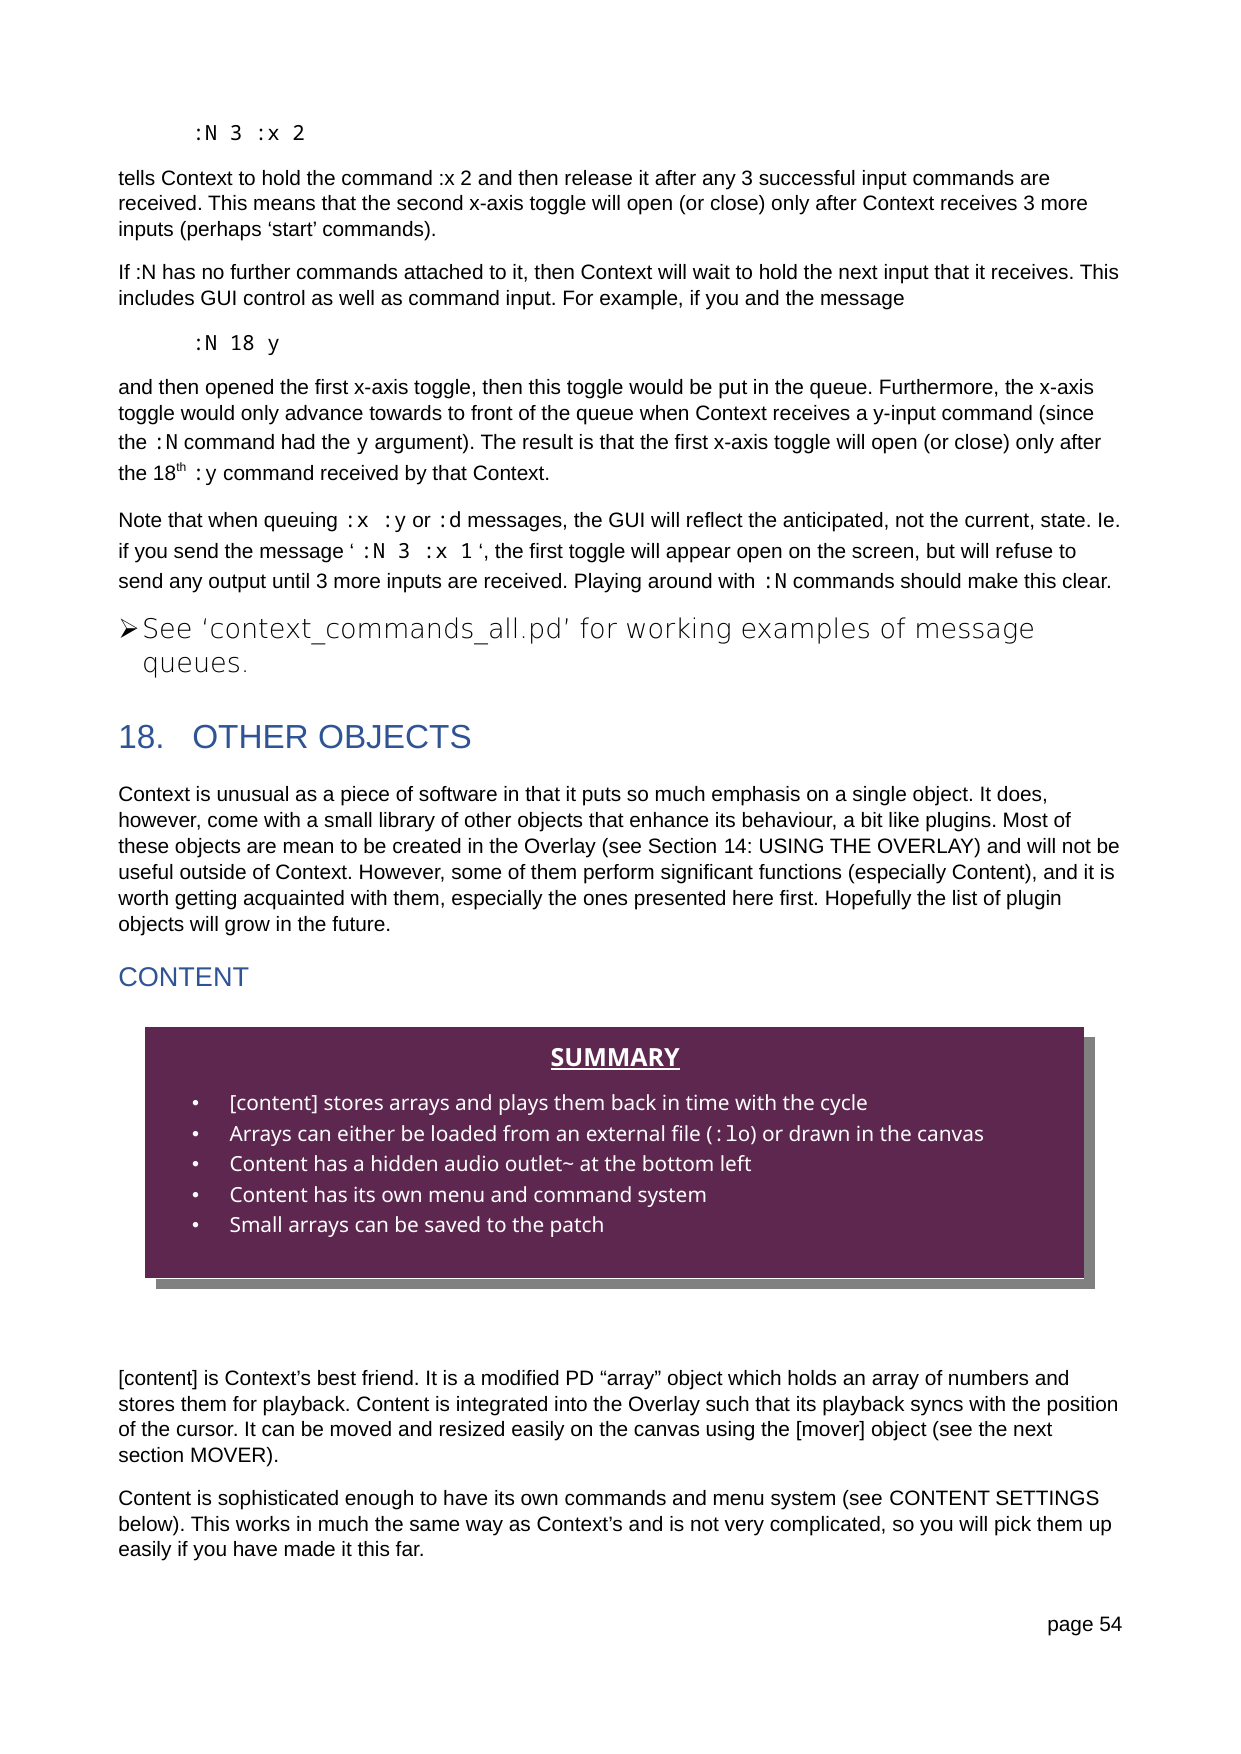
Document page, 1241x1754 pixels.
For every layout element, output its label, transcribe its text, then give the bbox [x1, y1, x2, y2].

list See ‘context_commands_all.pd’ for working examples of message queues. [118, 614, 1122, 679]
list Content has its own menu and command system [192, 1180, 1075, 1208]
text Context is unusual as a piece of software in that it puts so much emphasis on a single object. It does, however, come with a small library of other objects that enhance its behaviour, a bit like plugins. Most of these objects are mean to be created in the Overlay (see Section 14: USING THE OVERLAY) and will not be useful outside of Context. However, some of them perform significant functions (especially Content), and it is worth getting acquainted with them, especially the ones presented here first. Hopefully the list of plugin objects will grow in the future. [118, 782, 1122, 935]
text tells Context to hold the command :x 2 and then release it after any 3 successful input commands are received. This means that the second x-axis toggle will open (or close) only after Context receives 3 more inputs (perhaps ‘start’ commands). [118, 165, 1122, 241]
subtitle SUMMARY [154, 1039, 1075, 1074]
text If :N has no further commands attached to it, then Context will wait to hold the next input that it receives. This includes GUI control as well as command input. For example, if you and the message [118, 259, 1122, 309]
text [content] is Context’s best friend. It is a modified PD “array” object which holds an array of numbers and stores them for playback. Content is integrated into the Overlay such that its playback syncs with the position of the cursor. It can be moved and resized easily on the canvas using the [mover] object (see the next section MOVER). [118, 1366, 1122, 1467]
text Note that when queuing :x :y or :d messages, the GUI will reflect the anticipated, not the current, state. Ie. if you send the message ‘ :N 3 :x 1 ‘, the first toggle will appear open on the screen, but will refuse to send any output until 3 more inputs are received. Playing around with :N commands should make this clear. [118, 505, 1122, 595]
list Content has a hidden audio outlet~ at the bottom left [192, 1149, 1075, 1178]
text Content is sophisticated enough to have its own commands and menu system (see CONTENT SETTINGS below). This works in much the same way as Context’s and is not very complicated, so you will pick them up easily if you have made it this far. [118, 1486, 1122, 1561]
subtitle CONTENT [118, 961, 1122, 992]
text and then opened the first x-axis toggle, then this toggle would be put in the queue. Furthermore, the x-axis toggle would only advance towards to front of the queue when Context receives a y-input command (since the :N command had the y argument). The result is that the first x-axis toggle will open (or close) only after the 18th :y command received by that Context. [118, 375, 1122, 486]
subtitle OTHER OBJECTS [118, 717, 1122, 756]
list Small arrays can be saved to the patch [192, 1211, 1075, 1239]
text :N 18 y [118, 328, 1122, 356]
text :N 3 :x 2 [118, 118, 1122, 147]
list [content] stores arrays and plays them back in time with the cycle [192, 1088, 1075, 1117]
list Arrays can either be loaded from an external file (:lo) or drawn in the canvas [192, 1119, 1075, 1147]
